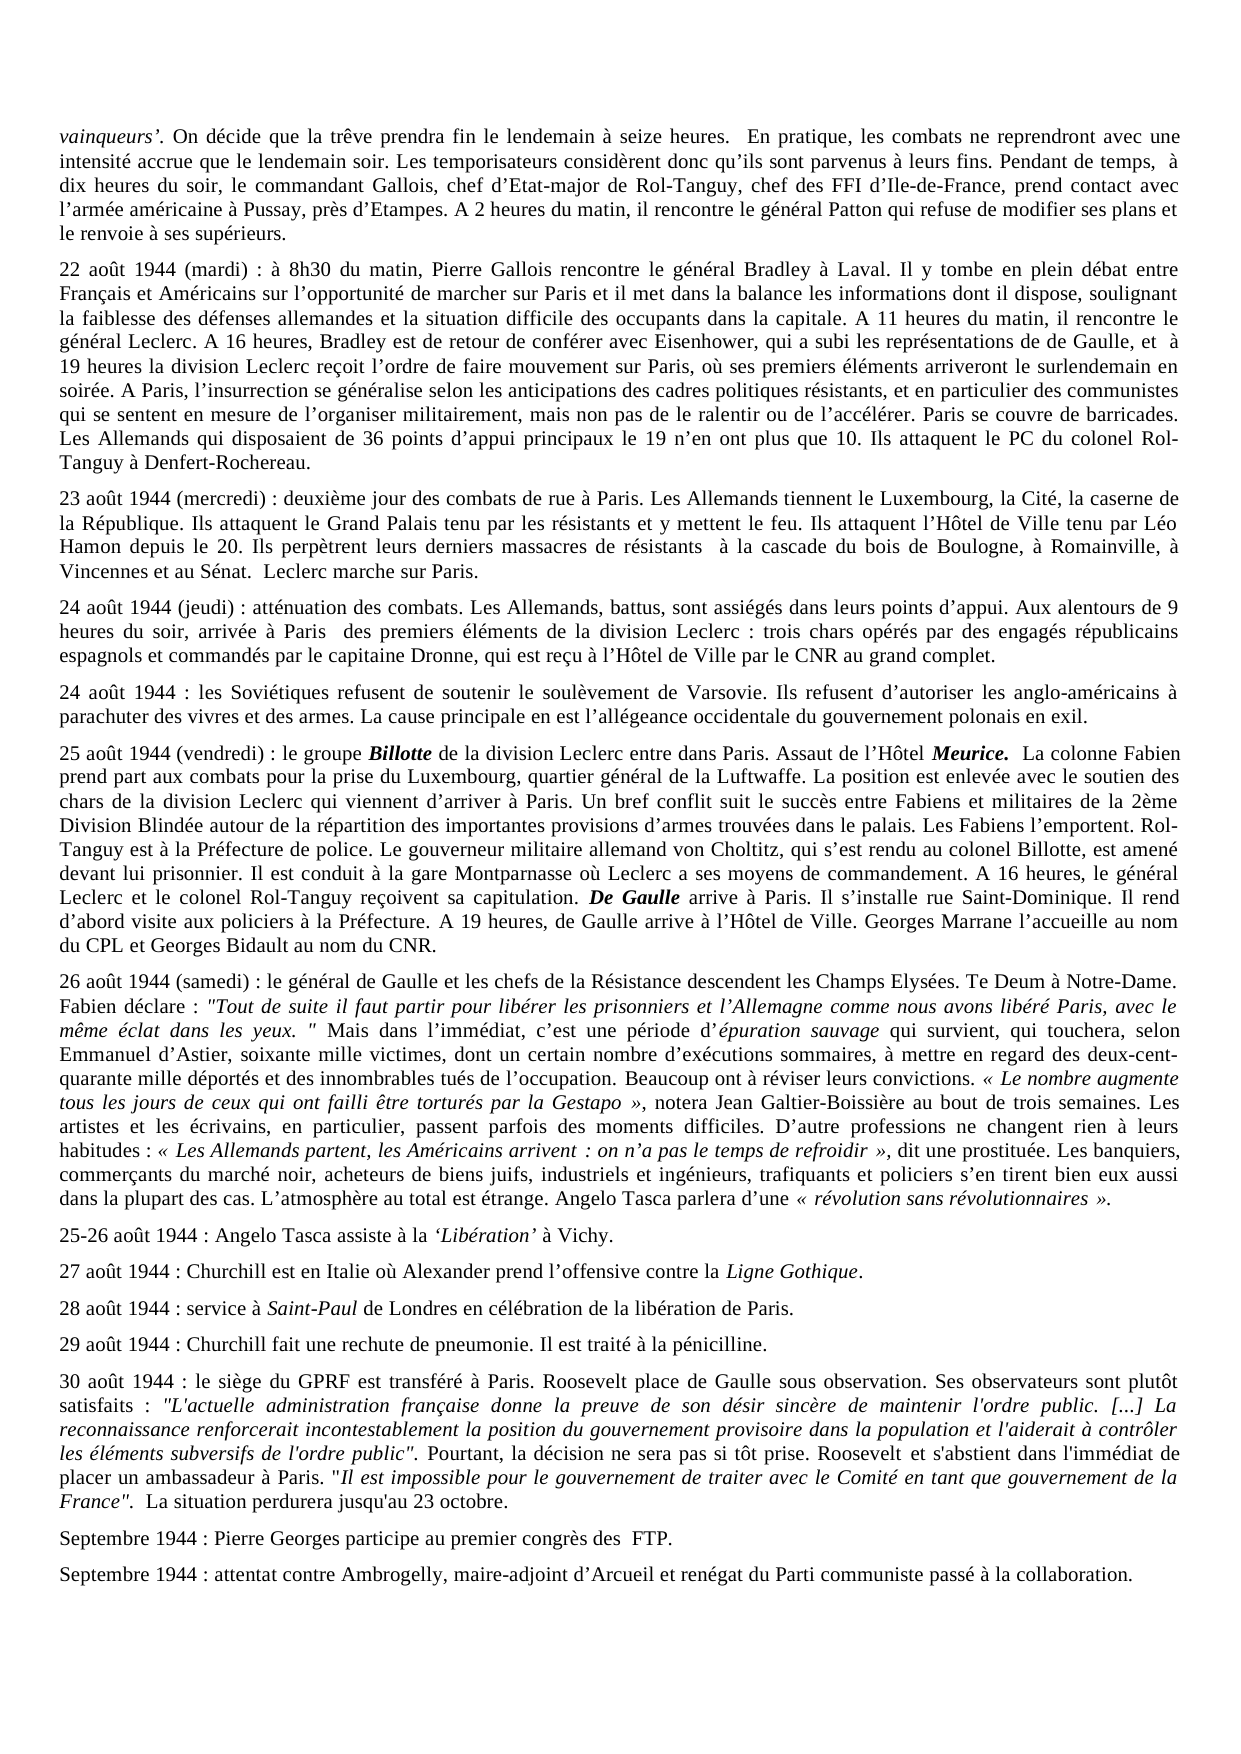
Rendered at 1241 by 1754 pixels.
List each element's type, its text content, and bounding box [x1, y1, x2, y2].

text 23 août 1944 (mercredi) : deuxième jour des combats de rue à Paris. Les Allemands tiennent le Luxembourg, la Cité, la caserne de la République. Ils attaquent le Grand Palais tenu par les résistants et y mettent le feu. Ils attaquent l’Hôtel de Ville tenu par Léo Hamon depuis le 20. Ils perpètrent leurs derniers massacres de résistants à la cascade du bois de Boulogne, à Romainville, à Vincennes et au Sénat. Leclerc marche sur Paris. [59, 486, 1181, 582]
text Septembre 1944 : attentat contre Ambrogelly, maire-adjoint d’Arcueil et renégat du Parti communiste passé à la collaboration. [59, 1562, 1181, 1586]
text 28 août 1944 : service à Saint-Paul de Londres en célébration de la libération de Paris. [59, 1296, 1181, 1320]
text 30 août 1944 : le siège du GPRF est transféré à Paris. Roosevelt place de Gaulle sous observation. Ses observateurs sont plutôt satisfaits : "L'actuelle administration française donne la preuve de son désir sincère de maintenir l'ordre public. [...] La reconnaissance renforcerait incontestablement la position du gouvernement provisoire dans la population et l'aiderait à contrôler les éléments subversifs de l'ordre public". Pourtant, la décision ne sera pas si tôt prise. Roosevelt et s'abstient dans l'immédiat de placer un ambassadeur à Paris. "Il est impossible pour le gouvernement de traiter avec le Comité en tant que gouvernement de la France". La situation perdurera jusqu'au 23 octobre. [59, 1369, 1181, 1513]
text 25-26 août 1944 : Angelo Tasca assiste à la ‘Libération’ à Vichy. [59, 1222, 1181, 1247]
text 25 août 1944 (vendredi) : le groupe Billotte de la division Leclerc entre dans Paris. Assaut de l’Hôtel Meurice. La colonne Fabien prend part aux combats pour la prise du Luxembourg, quartier général de la Luftwaffe. La position est enlevée avec le soutien des chars de la division Leclerc qui viennent d’arriver à Paris. Un bref conflit suit le succès entre Fabiens et militaires de la 2ème Division Blindée autour de la répartition des importantes provisions d’armes trouvées dans le palais. Les Fabiens l’emportent. Rol-Tanguy est à la Préfecture de police. Le gouverneur militaire allemand von Choltitz, qui s’est rendu au colonel Billotte, est amené devant lui prisonnier. Il est conduit à la gare Montparnasse où Leclerc a ses moyens de commandement. A 16 heures, le général Leclerc et le colonel Rol-Tanguy reçoivent sa capitulation. De Gaulle arrive à Paris. Il s’installe rue Saint-Dominique. Il rend d’abord visite aux policiers à la Préfecture. A 19 heures, de Gaulle arrive à l’Hôtel de Ville. Georges Marrane l’accueille au nom du CPL et Georges Bidault au nom du CNR. [59, 740, 1181, 957]
text 22 août 1944 (mardi) : à 8h30 du matin, Pierre Gallois rencontre le général Bradley à Laval. Il y tombe en plein débat entre Français et Américains sur l’opportunité de marcher sur Paris et il met dans la balance les informations dont il dispose, soulignant la faiblesse des défenses allemandes et la situation difficile des occupants dans la capitale. A 11 heures du matin, il rencontre le général Leclerc. A 16 heures, Bradley est de retour de conférer avec Eisenhower, qui a subi les représentations de de Gaulle, et à 19 heures la division Leclerc reçoit l’ordre de faire mouvement sur Paris, où ses premiers éléments arriveront le surlendemain en soirée. A Paris, l’insurrection se généralise selon les anticipations des cadres politiques résistants, et en particulier des communistes qui se sentent en mesure de l’organiser militairement, mais non pas de le ralentir ou de l’accélérer. Paris se couvre de barricades. Les Allemands qui disposaient de 36 points d’appui principaux le 19 n’en ont plus que 10. Ils attaquent le PC du colonel Rol-Tanguy à Denfert-Rochereau. [59, 257, 1181, 474]
text 29 août 1944 : Churchill fait une rechute de pneumonie. Il est traité à la pénicilline. [59, 1332, 1181, 1356]
text Septembre 1944 : Pierre Georges participe au premier congrès des FTP. [59, 1526, 1181, 1550]
text 26 août 1944 (samedi) : le général de Gaulle et les chefs de la Résistance descendent les Champs Elysées. Te Deum à Notre-Dame. Fabien déclare : "Tout de suite il faut partir pour libérer les prisonniers et l’Allemagne comme nous avons libéré Paris, avec le même éclat dans les yeux. " Mais dans l’immédiat, c’est une période d’épuration sauvage qui survient, qui touchera, selon Emmanuel d’Astier, soixante mille victimes, dont un certain nombre d’exécutions sommaires, à mettre en regard des deux-cent-quarante mille déportés et des innombrables tués de l’occupation. Beaucoup ont à réviser leurs convictions. « Le nombre augmente tous les jours de ceux qui ont failli être torturés par la Gestapo », notera Jean Galtier-Boissière au bout de trois semaines. Les artistes et les écrivains, en particulier, passent parfois des moments difficiles. D’autre professions ne changent rien à leurs habitudes : « Les Allemands partent, les Américains arrivent : on n’a pas le temps de refroidir », dit une prostituée. Les banquiers, commerçants du marché noir, acheteurs de biens juifs, industriels et ingénieurs, trafiquants et policiers s’en tirent bien eux aussi dans la plupart des cas. L’atmosphère au total est étrange. Angelo Tasca parlera d’une « révolution sans révolutionnaires ». [59, 969, 1181, 1210]
text 27 août 1944 : Churchill est en Italie où Alexander prend l’offensive contre la Ligne Gothique. [59, 1259, 1181, 1283]
text 24 août 1944 (jeudi) : atténuation des combats. Les Allemands, battus, sont assiégés dans leurs points d’appui. Aux alentours de 9 heures du soir, arrivée à Paris des premiers éléments de la division Leclerc : trois chars opérés par des engagés républicains espagnols et commandés par le capitaine Dronne, qui est reçu à l’Hôtel de Ville par le CNR au grand complet. [59, 595, 1181, 667]
text 24 août 1944 : les Soviétiques refusent de soutenir le soulèvement de Varsovie. Ils refusent d’autoriser les anglo-américains à parachuter des vivres et des armes. La cause principale en est l’allégeance occidentale du gouvernement polonais en exil. [59, 680, 1181, 728]
text vainqueurs’. On décide que la trêve prendra fin le lendemain à seize heures. En pratique, les combats ne reprendront avec une intensité accrue que le lendemain soir. Les temporisateurs considèrent donc qu’ils sont parvenus à leurs fins. Pendant de temps, à dix heures du soir, le commandant Gallois, chef d’Etat-major de Rol-Tanguy, chef des FFI d’Ile-de-France, prend contact avec l’armée américaine à Pussay, près d’Etampes. A 2 heures du matin, il rencontre le général Patton qui refuse de modifier ses plans et le renvoie à ses supérieurs. [59, 124, 1181, 245]
